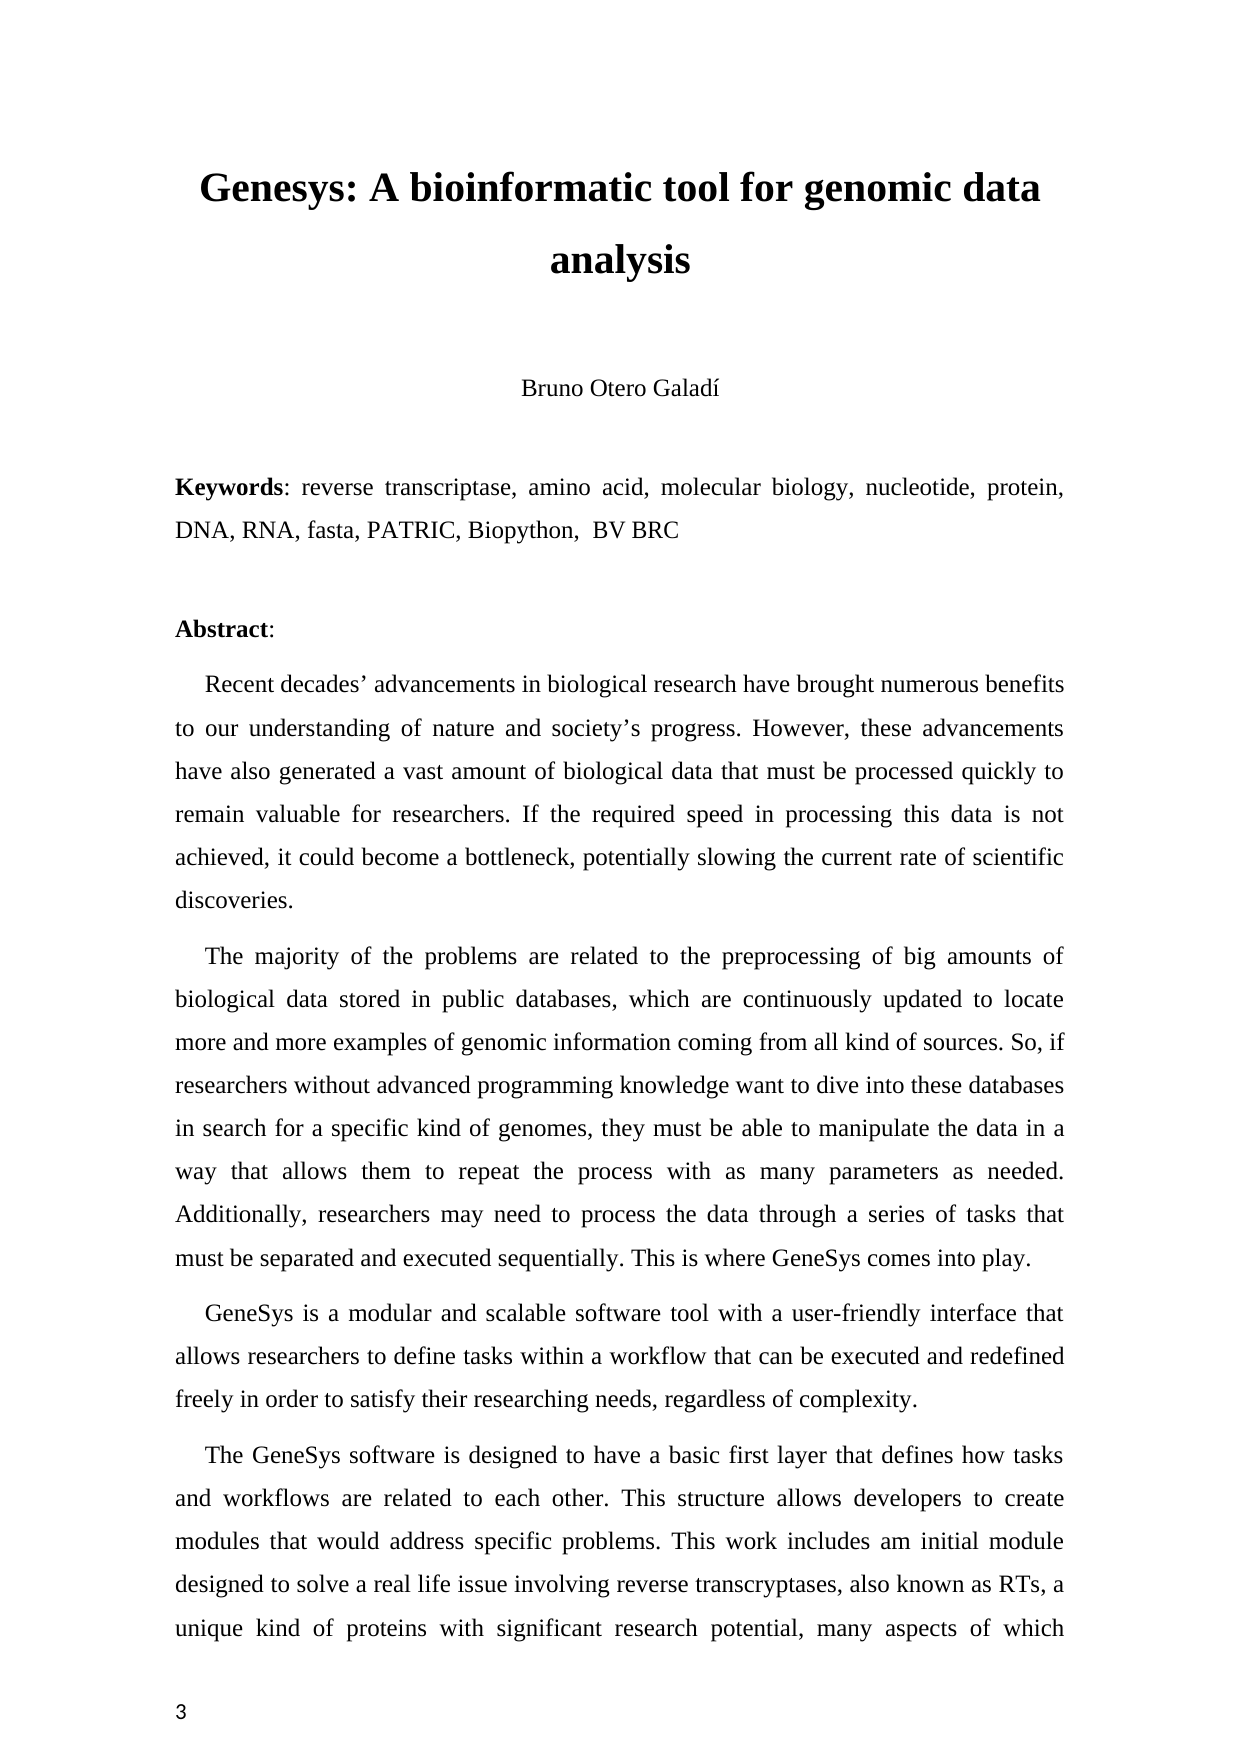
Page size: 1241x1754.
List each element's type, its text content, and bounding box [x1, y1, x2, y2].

text Genesys: A bioinformatic tool for genomic data analysis [175, 162, 1065, 282]
text GeneSys is a modular and scalable software tool with a user-friendly interface that allows researchers to define tasks within a workflow that can be executed and redefined freely in order to satisfy their researching needs, regardless of complexity. [175, 1298, 1065, 1413]
text The GeneSys software is designed to have a basic first layer that defines how tasks and workflows are related to each other. This structure allows developers to create modules that would address specific problems. This work includes am initial module designed to solve a real life issue involving reverse transcryptases, also known as RTs, a unique kind of proteins with significant research potential, many aspects of which [175, 1440, 1065, 1641]
text Bruno Otero Galadí [175, 373, 1065, 402]
text Abstract: [175, 614, 1065, 643]
text Recent decades’ advancements in biological research have brought numerous benefits to our understanding of nature and society’s progress. However, these advancements have also generated a vast amount of biological data that must be processed quickly to remain valuable for researchers. If the required speed in processing this data is not achieved, it could become a bottleneck, potentially slowing the current rate of scientific discoveries. [175, 669, 1065, 914]
text The majority of the problems are related to the preprocessing of big amounts of biological data stored in public databases, which are continuously updated to locate more and more examples of genomic information coming from all kind of sources. So, if researchers without advanced programming knowledge want to dive into these databases in search for a specific kind of genomes, they must be able to manipulate the data in a way that allows them to repeat the process with as many parameters as needed. Additionally, researchers may need to process the data through a series of tasks that must be separated and executed sequentially. This is where GeneSys comes into play. [175, 941, 1065, 1271]
text Keywords: reverse transcriptase, amino acid, molecular biology, nucleotide, protein, DNA, RNA, fasta, PATRIC, Biopython, BV BRC [175, 472, 1065, 544]
